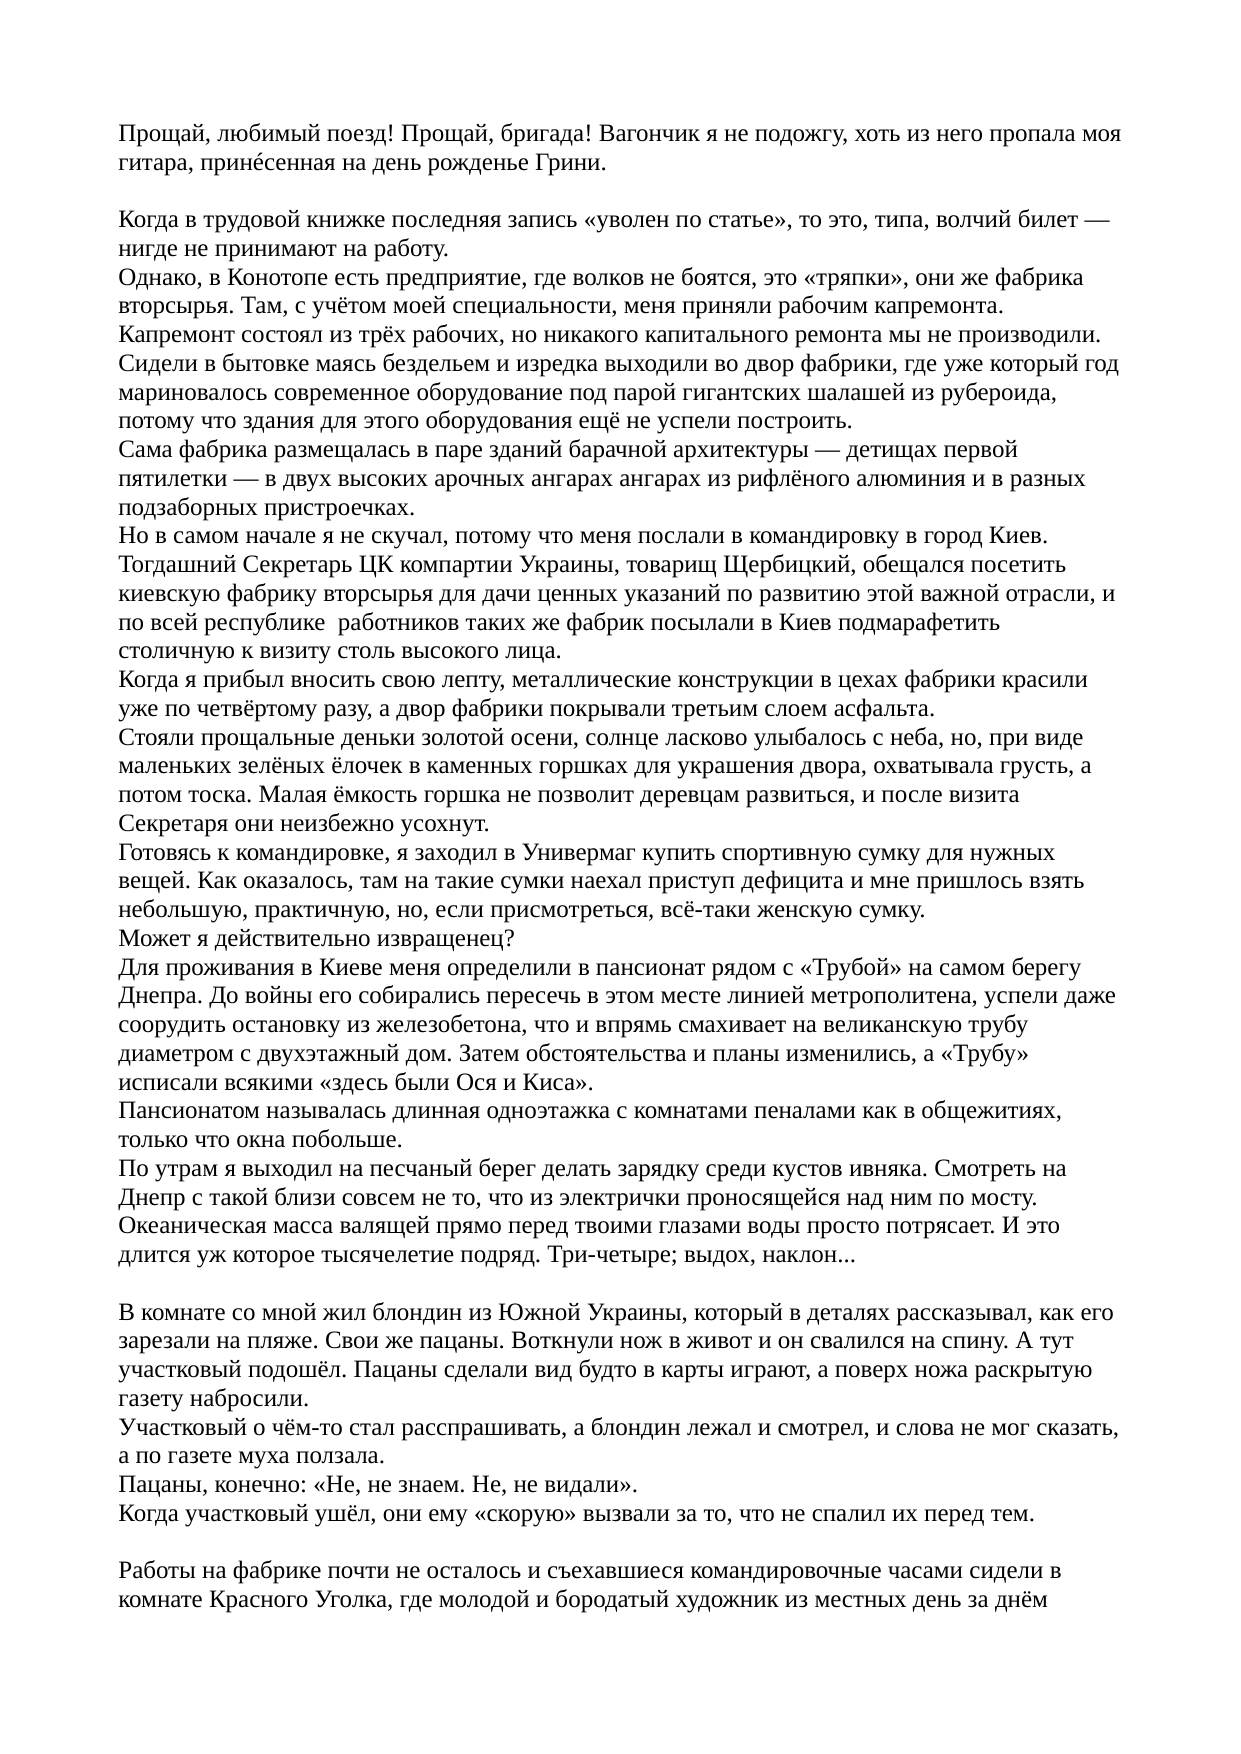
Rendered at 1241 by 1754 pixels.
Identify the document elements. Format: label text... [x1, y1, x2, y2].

text Работы на фабрике почти не осталось и съехавшиеся командировочные часами сидели в комнате Красного Уголка, где молодой и бородатый художник из местных день за днём [118, 1556, 1122, 1613]
text Может я действительно извращенец? [118, 923, 1122, 952]
text Когда участковый ушёл, они ему «скорую» вызвали за то, что не спалил их перед тем. [118, 1498, 1122, 1527]
text Однако, в Конотопе есть предприятие, где волков не боятся, это «тряпки», они же фабрика вторсырья. Там, с учётом моей специальности, меня приняли рабочим капремонта. [118, 262, 1122, 319]
text Тогдашний Секретарь ЦК компартии Украины, товарищ Щербицкий, обещался посетить киевскую фабрику вторсырья для дачи ценных указаний по развитию этой важной отрасли, и по всей республике работников таких же фабрик посылали в Киев подмарафетить столичную к визиту столь высокого лица. [118, 549, 1122, 664]
text Готовясь к командировке, я заходил в Универмаг купить спортивную сумку для нужных вещей. Как оказалось, там на такие сумки наехал приступ дефицита и мне пришлось взять небольшую, практичную, но, если присмотреться, всё-таки женскую сумку. [118, 837, 1122, 923]
text Сама фабрика размещалась в паре зданий барачной архитектуры — детищах первой пятилетки — в двух высоких арочных ангарах ангарах из рифлёного алюминия и в разных подзаборных пристроечках. [118, 434, 1122, 521]
text Пансионатом называлась длинная одноэтажка с комнатами пеналами как в общежитиях, только что окна побольше. [118, 1096, 1122, 1153]
text Для проживания в Киеве меня определили в пансионат рядом с «Трубой» на самом берегу Днепра. До войны его собирались пересечь в этом месте линией метрополитена, успели даже соорудить остановку из железобетона, что и впрямь смахивает на великанскую трубу диаметром с двухэтажный дом. Затем обстоятельства и планы изменились, а «Трубу» исписали всякими «здесь были Ося и Киса». [118, 952, 1122, 1096]
text Капремонт состоял из трёх рабочих, но никакого капитального ремонта мы не производили. Сидели в бытовке маясь бездельем и изредка выходили во двор фабрики, где уже который год мариновалось современное оборудование под парой гигантских шалашей из рубероида, потому что здания для этого оборудования ещё не успели построить. [118, 319, 1122, 434]
text Когда я прибыл вносить свою лепту, металлические конструкции в цехах фабрики красили уже по четвёртому разу, а двор фабрики покрывали третьим слоем асфальта. [118, 664, 1122, 722]
text Пацаны, конечно: «Не, не знаем. Не, не видали». [118, 1469, 1122, 1498]
text В комнате со мной жил блондин из Южной Украины, который в деталях рассказывал, как его зарезали на пляже. Свои же пацаны. Воткнули нож в живот и он свалился на спину. А тут участковый подошёл. Пацаны сделали вид будто в карты играют, а поверх ножа раскрытую газету набросили. [118, 1297, 1122, 1412]
text Но в самом начале я не скучал, потому что меня послали в командировку в город Киев. [118, 521, 1122, 549]
text Стояли прощальные деньки золотой осени, солнце ласково улыбалось с неба, но, при виде маленьких зелёных ёлочек в каменных горшках для украшения двора, охватывала грусть, а потом тоска. Малая ёмкость горшка не позволит деревцам развиться, и после визита Секретаря они неизбежно усохнут. [118, 722, 1122, 837]
text Когда в трудовой книжке последняя запись «уволен по статье», то это, типа, волчий билет — нигде не принимают на работу. [118, 204, 1122, 262]
text Прощай, любимый поезд! Прощай, бригада! Вагончик я не подожгу, хоть из него пропала моя гитара, принéсенная на день рожденье Грини. [118, 118, 1122, 176]
text По утрам я выходил на песчаный берег делать зарядку среди кустов ивняка. Смотреть на Днепр с такой близи совсем не то, что из электрички проносящейся над ним по мосту. Океаническая масса валящей прямо перед твоими глазами воды просто потрясает. И это длится уж которое тысячелетие подряд. Три-четыре; выдох, наклон... [118, 1153, 1122, 1268]
text Участковый о чём-то стал расспрашивать, а блондин лежал и смотрел, и слова не мог сказать, а по газете муха ползала. [118, 1412, 1122, 1469]
